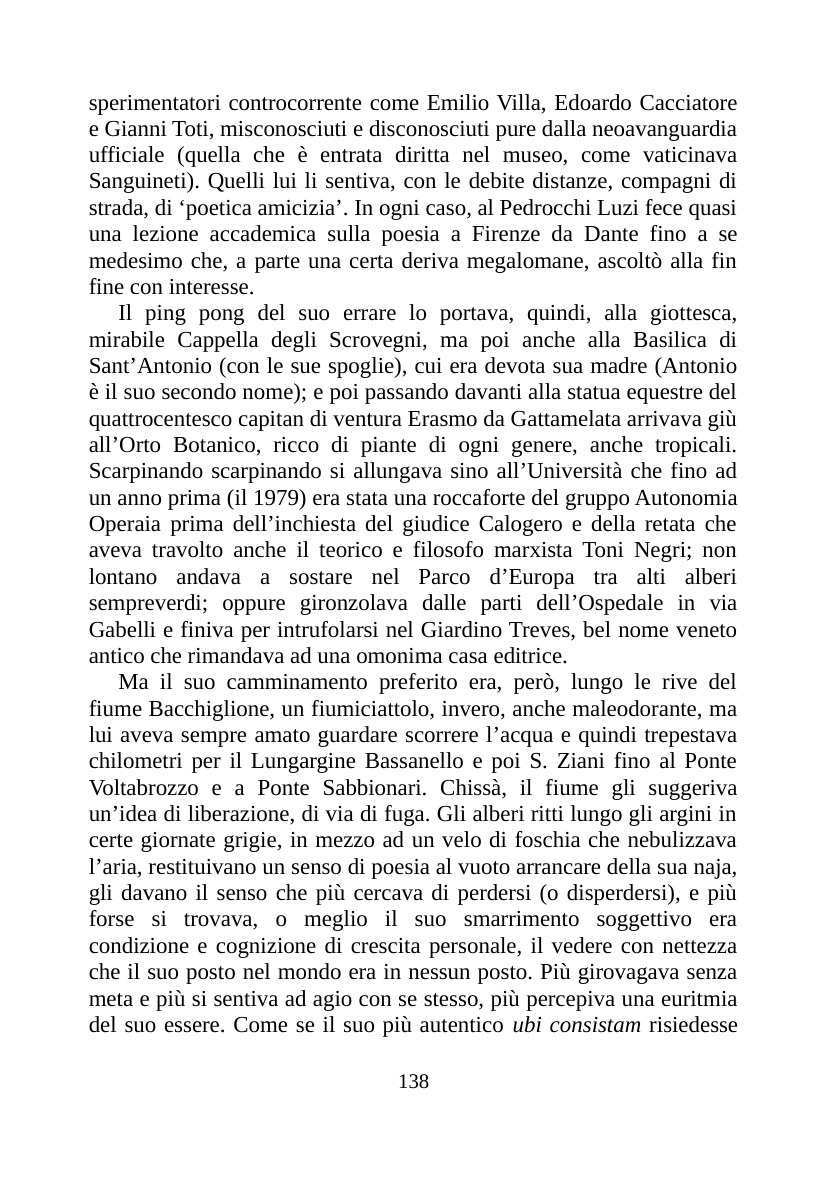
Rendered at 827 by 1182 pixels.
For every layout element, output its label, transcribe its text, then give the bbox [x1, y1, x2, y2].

text Ma il suo camminamento preferito era, però, lungo le rive del fiume Bacchiglione, un fiumiciattolo, invero, anche maleodorante, ma lui aveva sempre amato guardare scorrere l’acqua e quindi trepestava chilometri per il Lungargine Bassanello e poi S. Ziani fino al Ponte Voltabrozzo e a Ponte Sabbionari. Chissà, il fiume gli suggeriva un’idea di liberazione, di via di fuga. Gli alberi ritti lungo gli argini in certe giornate grigie, in mezzo ad un velo di foschia che nebulizzava l’aria, restituivano un senso di poesia al vuoto arrancare della sua naja, gli davano il senso che più cercava di perdersi (o disperdersi), e più forse si trovava, o meglio il suo smarrimento soggettivo era condizione e cognizione di crescita personale, il vedere con nettezza che il suo posto nel mondo era in nessun posto. Più girovagava senza meta e più si sentiva ad agio con se stesso, più percepiva una euritmia del suo essere. Come se il suo più autentico ubi consistam risiedesse [88, 668, 738, 1037]
text sperimentatori controcorrente come Emilio Villa, Edoardo Cacciatore e Gianni Toti, misconosciuti e disconosciuti pure dalla neoavanguardia ufficiale (quella che è entrata diritta nel museo, come vaticinava Sanguineti). Quelli lui li sentiva, con le debite distanze, compagni di strada, di ‘poetica amicizia’. In ogni caso, al Pedrocchi Luzi fece quasi una lezione accademica sulla poesia a Firenze da Dante fino a se medesimo che, a parte una certa deriva megalomane, ascoltò alla fin fine con interesse. [88, 88, 738, 299]
text Il ping pong del suo errare lo portava, quindi, alla giottesca, mirabile Cappella degli Scrovegni, ma poi anche alla Basilica di Sant’Antonio (con le sue spoglie), cui era devota sua madre (Antonio è il suo secondo nome); e poi passando davanti alla statua equestre del quattrocentesco capitan di ventura Erasmo da Gattamelata arrivava giù all’Orto Botanico, ricco di piante di ogni genere, anche tropicali. Scarpinando scarpinando si allungava sino all’Università che fino ad un anno prima (il 1979) era stata una roccaforte del gruppo Autonomia Operaia prima dell’inchiesta del giudice Calogero e della retata che aveva travolto anche il teorico e filosofo marxista Toni Negri; non lontano andava a sostare nel Parco d’Europa tra alti alberi sempreverdi; oppure gironzolava dalle parti dell’Ospedale in via Gabelli e finiva per intrufolarsi nel Giardino Treves, bel nome veneto antico che rimandava ad una omonima casa editrice. [88, 299, 738, 668]
